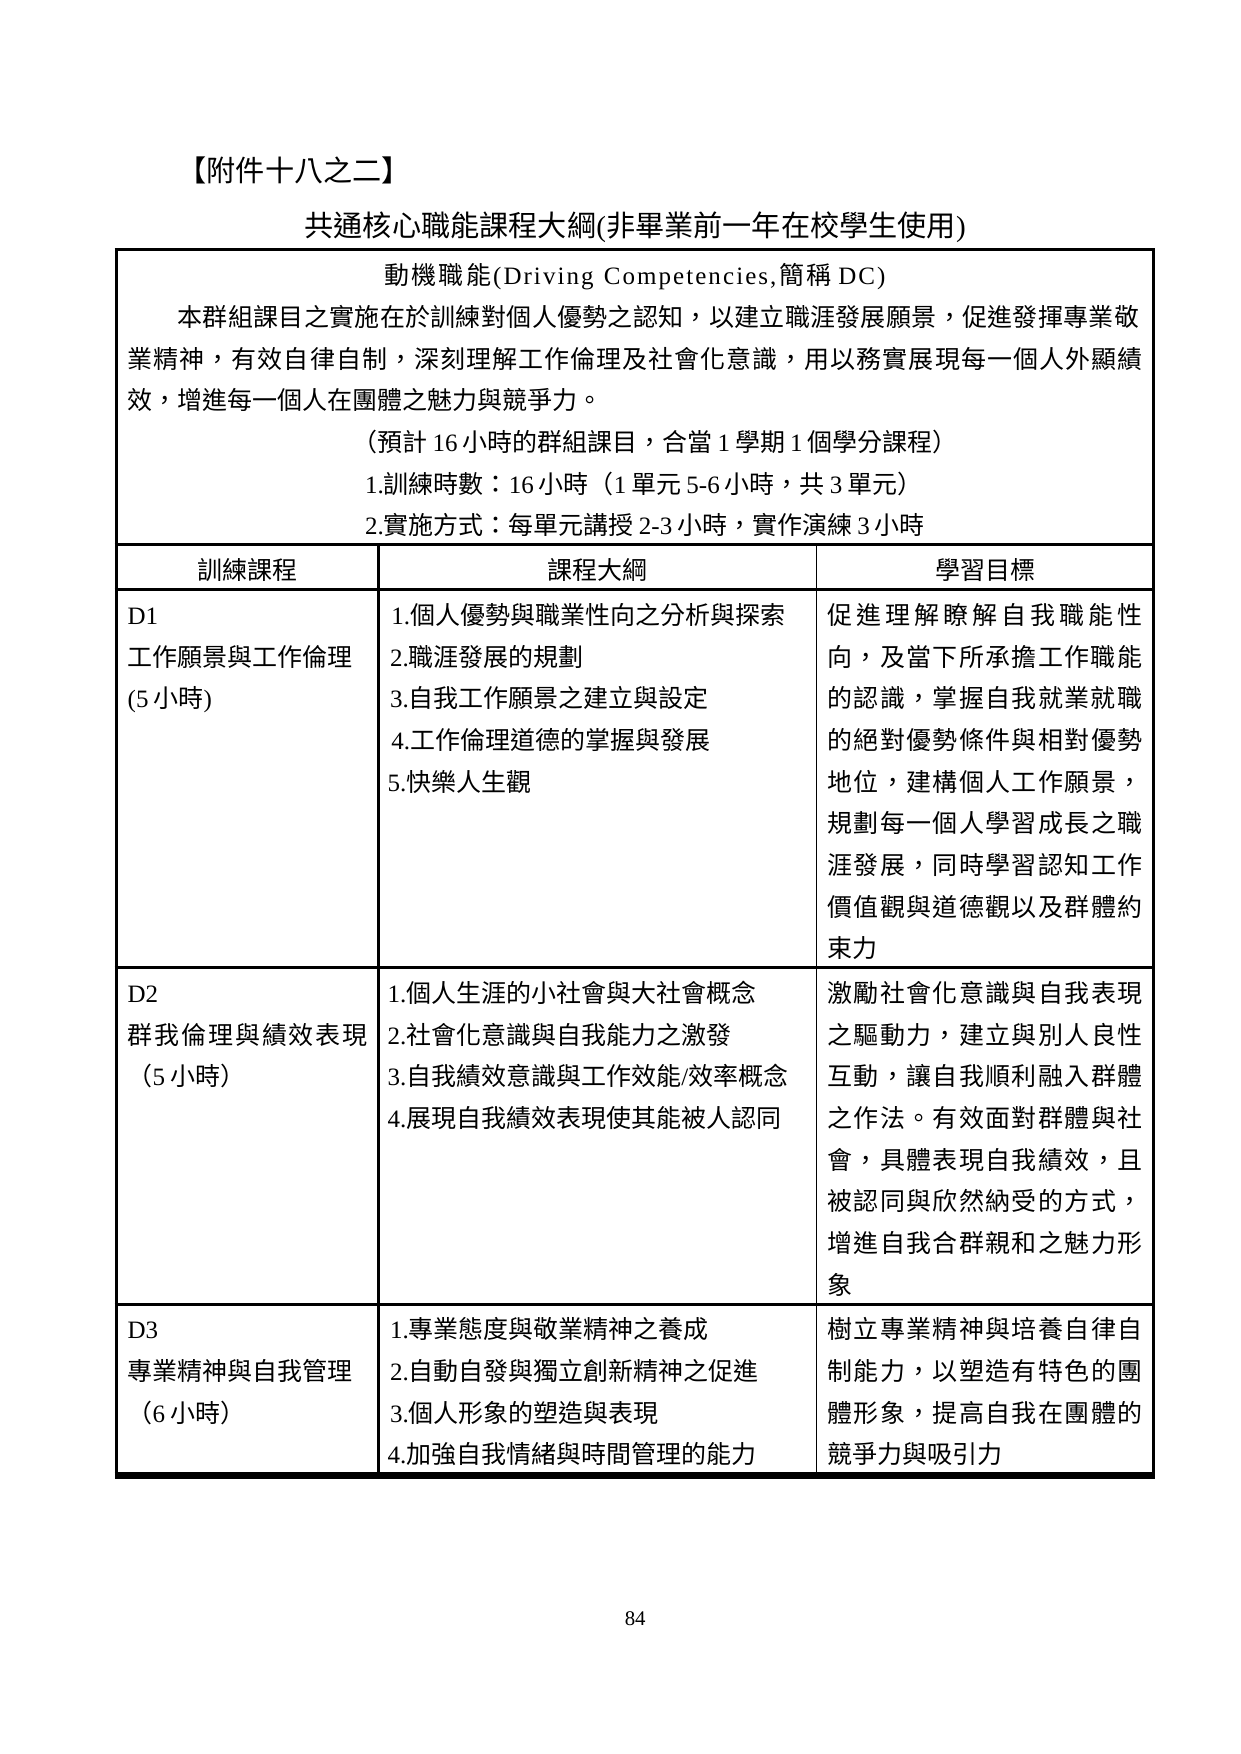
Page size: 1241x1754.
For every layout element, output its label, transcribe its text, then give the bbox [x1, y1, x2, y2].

table_cell D1 工作願景與工作倫理 (5小時) [118, 591, 377, 966]
table_cell 1.專業態度與敬業精神之養成 2.自動自發與獨立創新精神之促進 3.個人形象的塑造與表現 4.加強自我情緒與時間管理的能力 [380, 1306, 816, 1472]
table_cell 1.個人生涯的小社會與大社會概念 2.社會化意識與自我能力之激發 3.自我績效意識與工作效能/效率概念 4.展現自我績效表現使其能被人認同 [380, 969, 816, 1302]
table_cell D2 群我倫理與績效表現（5小時） [118, 969, 377, 1302]
table_cell 訓練課程 [118, 546, 377, 588]
text 共通核心職能課程大綱(非畢業前一年在校學生使用) [177, 190, 1092, 248]
table_cell 課程大綱 [380, 546, 816, 588]
table_cell 促進理解瞭解自我職能性向，及當下所承擔工作職能的認識，掌握自我就業就職的絕對優勢條件與相對優勢地位，建構個人工作願景，規劃每一個人學習成長之職涯發展，同時學習認知工作價值觀與道德觀以及群體約束力 [817, 591, 1152, 966]
table_header 動機職能(Driving Competencies,簡稱DC) 本群組課目之實施在於訓練對個人優勢之認知，以建立職涯發展願景，促進發揮專業敬業精神，有效自律自制，深刻理解工作倫理及社會化意識，用以務實展現每一個人外顯績效，增進每一個人在團體之魅力與競爭力。 （預計16小時的群組課目，合當1學期1個學分課程） 1.訓練時數：16小時（1單元5-6小時，共3單元） 2.實施方式：每單元講授2-3小時，實作演練3小時 [118, 251, 1152, 543]
table_cell 激勵社會化意識與自我表現之驅動力，建立與別人良性互動，讓自我順利融入群體之作法。有效面對群體與社會，具體表現自我績效，且被認同與欣然納受的方式，增進自我合群親和之魅力形象 [817, 969, 1152, 1302]
table_cell D3 專業精神與自我管理 （6小時） [118, 1306, 377, 1472]
table_cell 1.個人優勢與職業性向之分析與探索 2.職涯發展的規劃 3.自我工作願景之建立與設定 4.工作倫理道德的掌握與發展 5.快樂人生觀 [380, 591, 816, 966]
table_cell 學習目標 [817, 546, 1152, 588]
table_cell 樹立專業精神與培養自律自制能力，以塑造有特色的團體形象，提高自我在團體的競爭力與吸引力 [817, 1306, 1152, 1472]
text 【附件十八之二】 [177, 148, 1092, 190]
